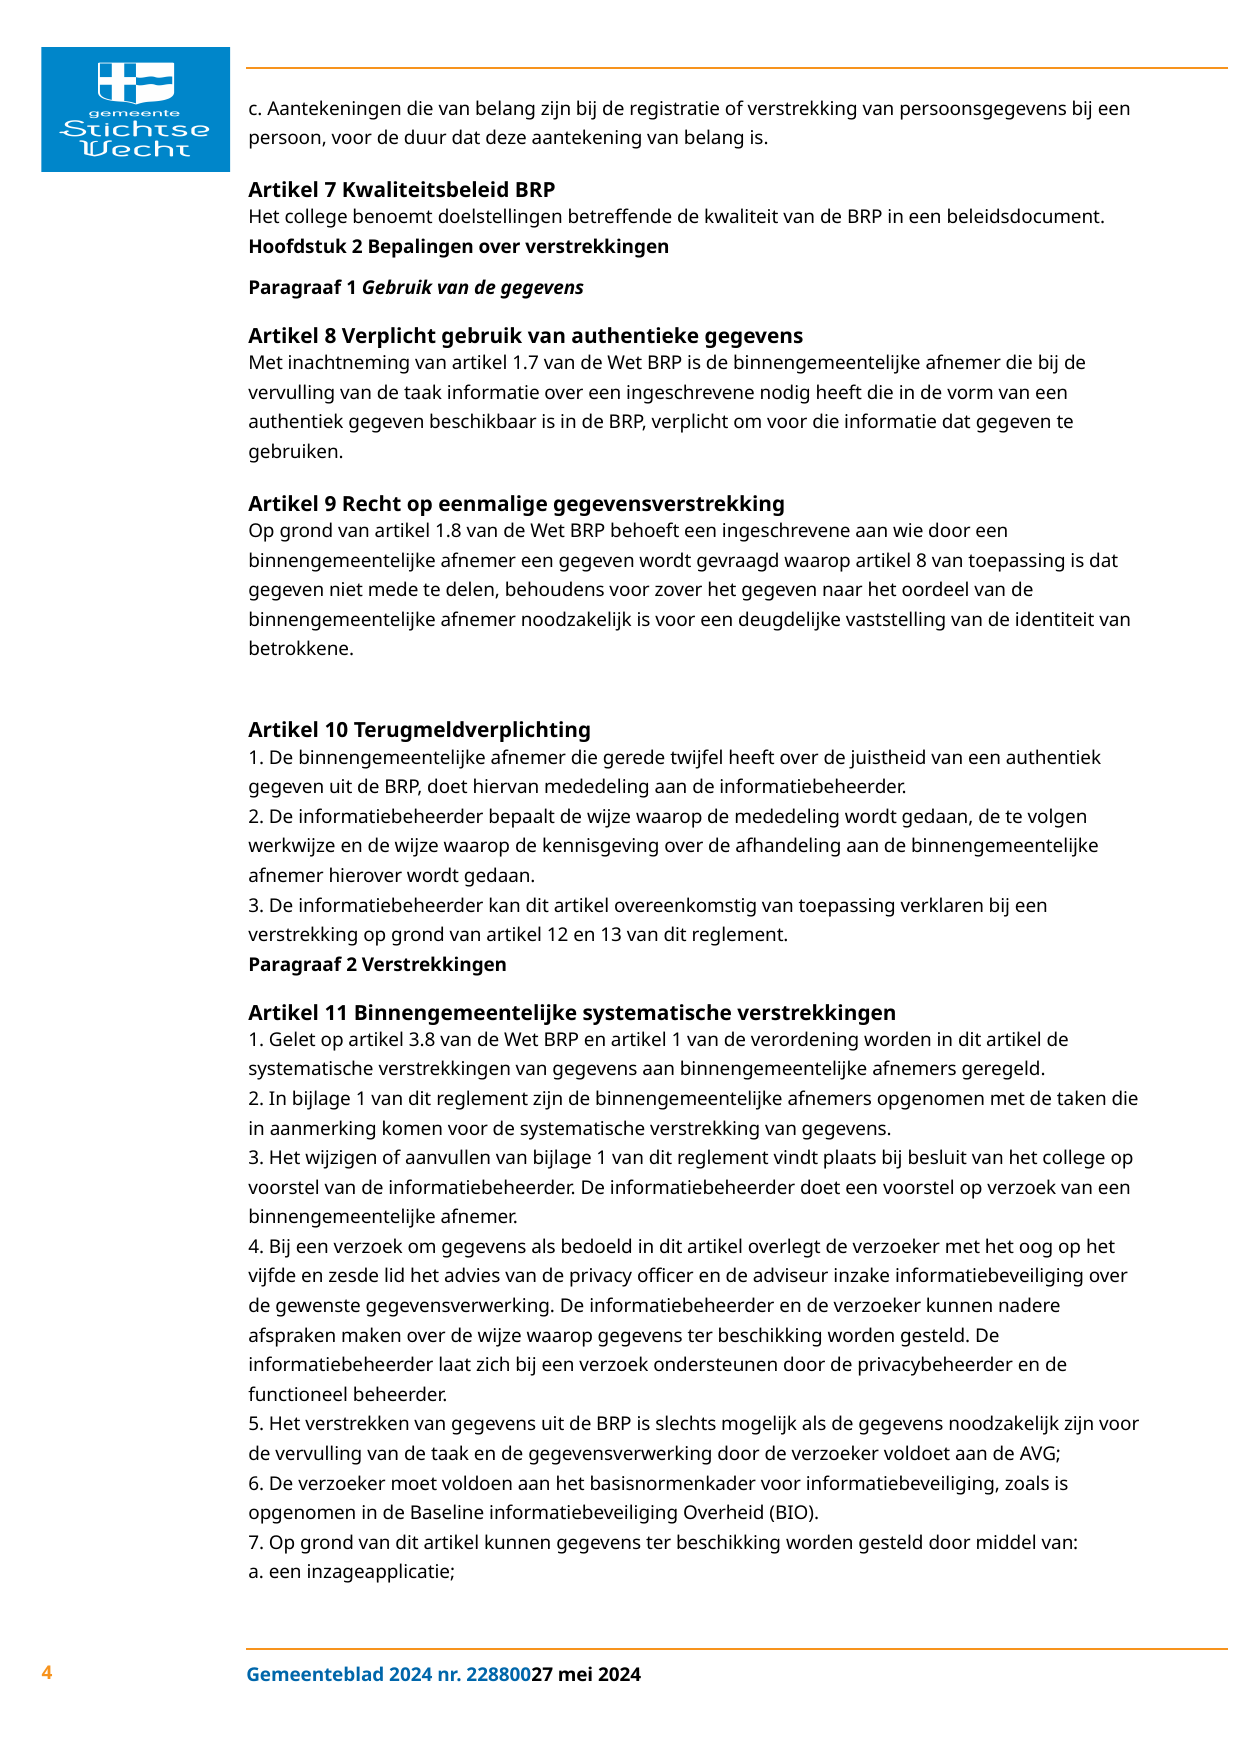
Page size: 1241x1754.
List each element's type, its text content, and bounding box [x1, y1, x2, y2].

text 2. In bijlage 1 van dit reglement zijn de binnengemeentelijke afnemers opgenomen met de taken die in aanmerking komen voor de systematische verstrekking van gegevens. [248, 1085, 1152, 1141]
text Artikel 7 Kwaliteitsbeleid BRP [248, 175, 1152, 203]
text Hoofdstuk 2 Bepalingen over verstrekkingen [248, 233, 1152, 258]
text 4. Bij een verzoek om gegevens als bedoeld in dit artikel overlegt de verzoeker met het oog op het vijfde en zesde lid het advies van de privacy officer en de adviseur inzake informatiebeveiliging over de gewenste gegevensverwerking. De informatiebeheerder en de verzoeker kunnen nadere afspraken maken over de wijze waarop gegevens ter beschikking worden gesteld. De informatiebeheerder laat zich bij een verzoek ondersteunen door de privacybeheerder en de functioneel beheerder. [248, 1233, 1152, 1407]
text Artikel 8 Verplicht gebruik van authentieke gegevens [248, 321, 1152, 349]
text Artikel 10 Terugmeldverplichting [248, 716, 1152, 744]
text a. een inzageapplicatie; [248, 1558, 1152, 1584]
text Met inachtneming van artikel 1.7 van de Wet BRP is de binnengemeentelijke afnemer die bij de vervulling van de taak informatie over een ingeschrevene nodig heeft die in de vorm van een authentiek gegeven beschikbaar is in de BRP, verplicht om voor die informatie dat gegeven te gebruiken. [248, 349, 1152, 464]
text 6. De verzoeker moet voldoen aan het basisnormenkader voor informatiebeveiliging, zoals is opgenomen in de Baseline informatiebeveiliging Overheid (BIO). [248, 1470, 1152, 1525]
text 7. Op grond van dit artikel kunnen gegevens ter beschikking worden gesteld door middel van: [248, 1529, 1152, 1555]
text Het college benoemt doelstellingen betreffende de kwaliteit van de BRP in een beleidsdocument. [248, 203, 1152, 229]
text Artikel 11 Binnengemeentelijke systematische verstrekkingen [248, 998, 1152, 1026]
text Paragraaf 2 Verstrekkingen [248, 951, 1152, 977]
text Op grond van artikel 1.8 van de Wet BRP behoeft een ingeschrevene aan wie door een binnengemeentelijke afnemer een gegeven wordt gevraagd waarop artikel 8 van toepassing is dat gegeven niet mede te delen, behoudens voor zover het gegeven naar het oordeel van de binnengemeentelijke afnemer noodzakelijk is voor een deugdelijke vaststelling van de identiteit van betrokkene. [248, 517, 1152, 661]
text 2. De informatiebeheerder bepaalt de wijze waarop de mededeling wordt gedaan, de te volgen werkwijze en de wijze waarop de kennisgeving over de afhandeling aan de binnengemeentelijke afnemer hierover wordt gedaan. [248, 803, 1152, 888]
text 1. De binnengemeentelijke afnemer die gerede twijfel heeft over de juistheid van een authentiek gegeven uit de BRP, doet hiervan mededeling aan de informatiebeheerder. [248, 744, 1152, 799]
text 5. Het verstrekken van gegevens uit de BRP is slechts mogelijk als de gegevens noodzakelijk zijn voor de vervulling van de taak en de gegevensverwerking door de verzoeker voldoet aan de AVG; [248, 1411, 1152, 1466]
text c. Aantekeningen die van belang zijn bij de registratie of verstrekking van persoonsgegevens bij een persoon, voor de duur dat deze aantekening van belang is. [248, 95, 1152, 150]
picture [99, 63, 135, 101]
text 3. De informatiebeheerder kan dit artikel overeenkomstig van toepassing verklaren bij een verstrekking op grond van artikel 12 en 13 van dit reglement. [248, 892, 1152, 947]
text 3. Het wijzigen of aanvullen van bijlage 1 van dit reglement vindt plaats bij besluit van het college op voorstel van de informatiebeheerder. De informatiebeheerder doet een voorstel op verzoek van een binnengemeentelijke afnemer. [248, 1144, 1152, 1229]
text Paragraaf 1 Gebruik van de gegevens [248, 274, 1152, 300]
picture [137, 63, 174, 103]
text Artikel 9 Recht op eenmalige gegevensverstrekking [248, 489, 1152, 517]
text 1. Gelet op artikel 3.8 van de Wet BRP en artikel 1 van de verordening worden in dit artikel de systematische verstrekkingen van gegevens aan binnengemeentelijke afnemers geregeld. [248, 1026, 1152, 1081]
